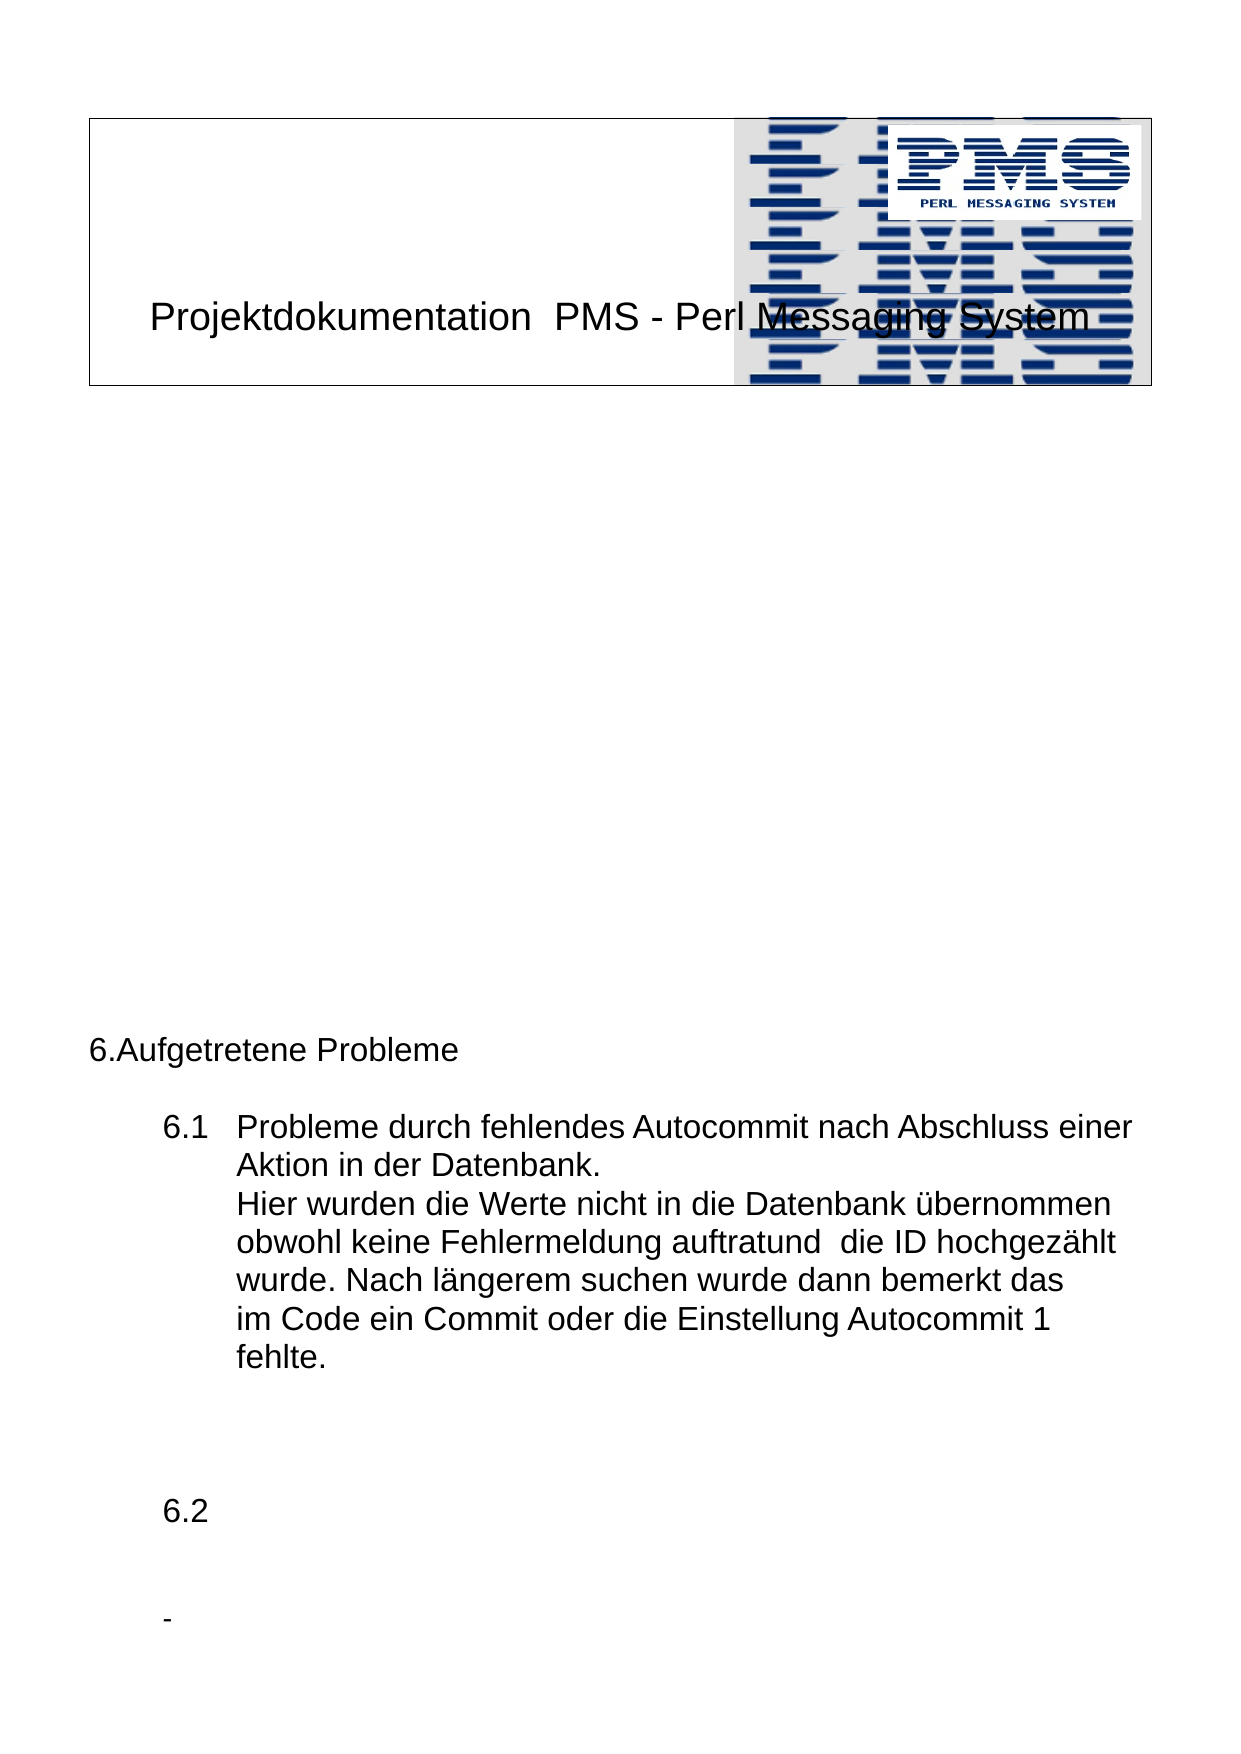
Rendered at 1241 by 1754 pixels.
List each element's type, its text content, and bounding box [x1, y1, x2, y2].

text 6.1 Probleme durch fehlendes Autocommit nach Abschluss einer [88, 1107, 1152, 1145]
text - [88, 1602, 1152, 1635]
text 6.2 [88, 1491, 1152, 1529]
picture [760, 119, 1151, 385]
text Hier wurden die Werte nicht in die Datenbank übernommen [88, 1184, 1152, 1222]
text im Code ein Commit oder die Einstellung Autocommit 1 [88, 1299, 1152, 1337]
text Aktion in der Datenbank. [88, 1145, 1152, 1184]
text fehlte. [88, 1337, 1152, 1376]
text wurde. Nach längerem suchen wurde dann bemerkt das [88, 1261, 1152, 1299]
text obwohl keine Fehlermeldung auftratund die ID hochgezählt [88, 1222, 1152, 1261]
text 6.Aufgetretene Probleme [88, 1030, 1152, 1068]
